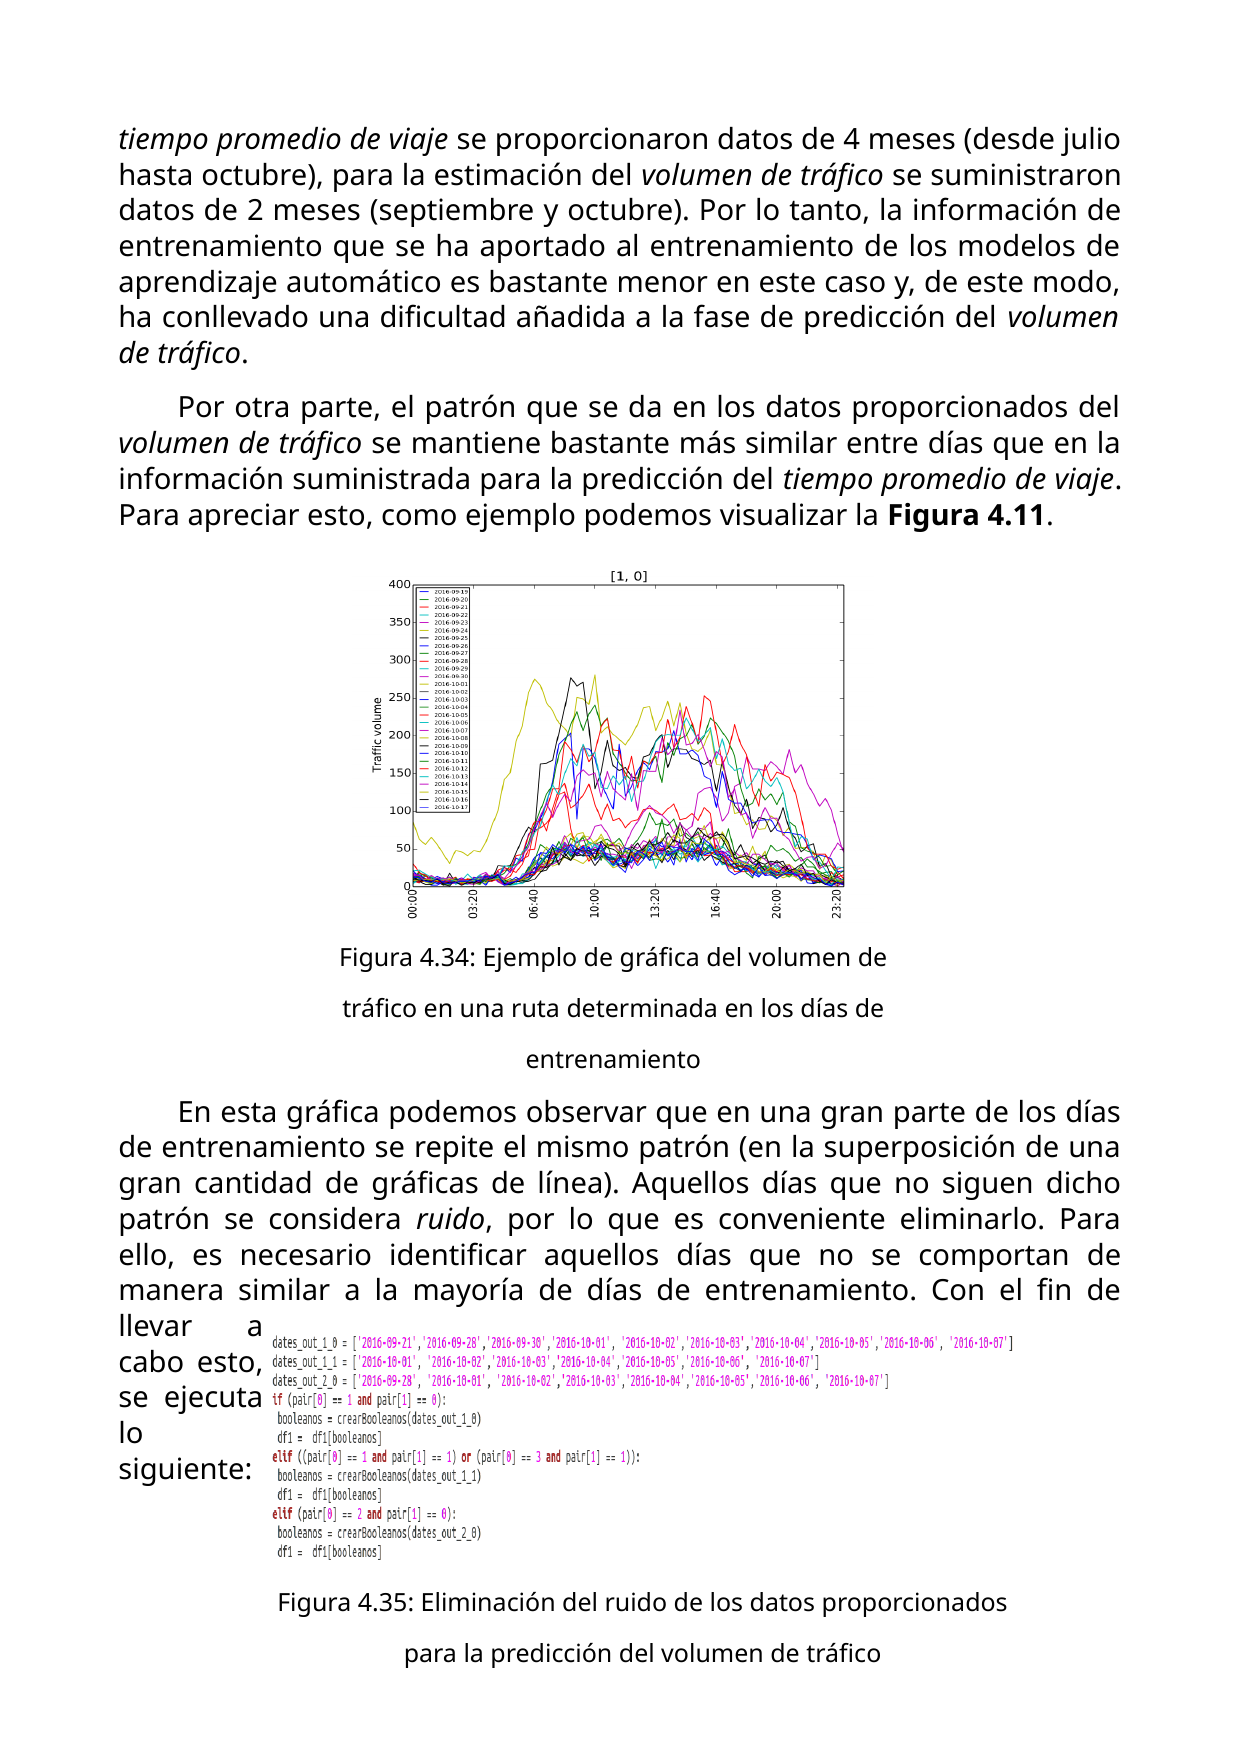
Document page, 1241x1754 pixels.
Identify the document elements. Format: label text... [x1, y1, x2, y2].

picture [263, 1326, 1022, 1568]
text Por otra parte, el patrón que se da en los datos proporcionados del volumen de tráfico se mantiene bastante más similar entre días que en la información suministrada para la predicción del tiempo promedio de viaje. Para apreciar esto, como ejemplo podemos visualizar la Figura 4.11. [118, 387, 1122, 534]
text tiempo promedio de viaje se proporcionaron datos de 4 meses (desde julio hasta octubre), para la estimación del volumen de tráfico se suministraron datos de 2 meses (septiembre y octubre). Por lo tanto, la información de entrenamiento que se ha aportado al entrenamiento de los modelos de aprendizaje automático es bastante menor en este caso y, de este modo, ha conllevado una dificultad añadida a la fase de predicción del volumen de tráfico. [118, 118, 1122, 372]
text En esta gráfica podemos observar que en una gran parte de los días de entrenamiento se repite el mismo patrón (en la superposición de una gran cantidad de gráficas de línea). Aquellos días que no siguen dicho patrón se considera ruido, por lo que es conveniente eliminarlo. Para ello, es necesario identificar aquellos días que no se comportan de manera similar a la mayoría de días de entrenamiento. Con el fin de llevar a cabo esto, se ejecuta lo siguiente: [118, 1091, 1122, 1326]
text Figura 4.34: Ejemplo de gráfica del volumen de tráfico en una ruta determinada en los días de entrenamiento [310, 923, 916, 1076]
picture [352, 562, 874, 923]
text Figura 4.35: Eliminación del ruido de los datos proporcionados para la predicción del volumen de tráfico [263, 1568, 1022, 1670]
